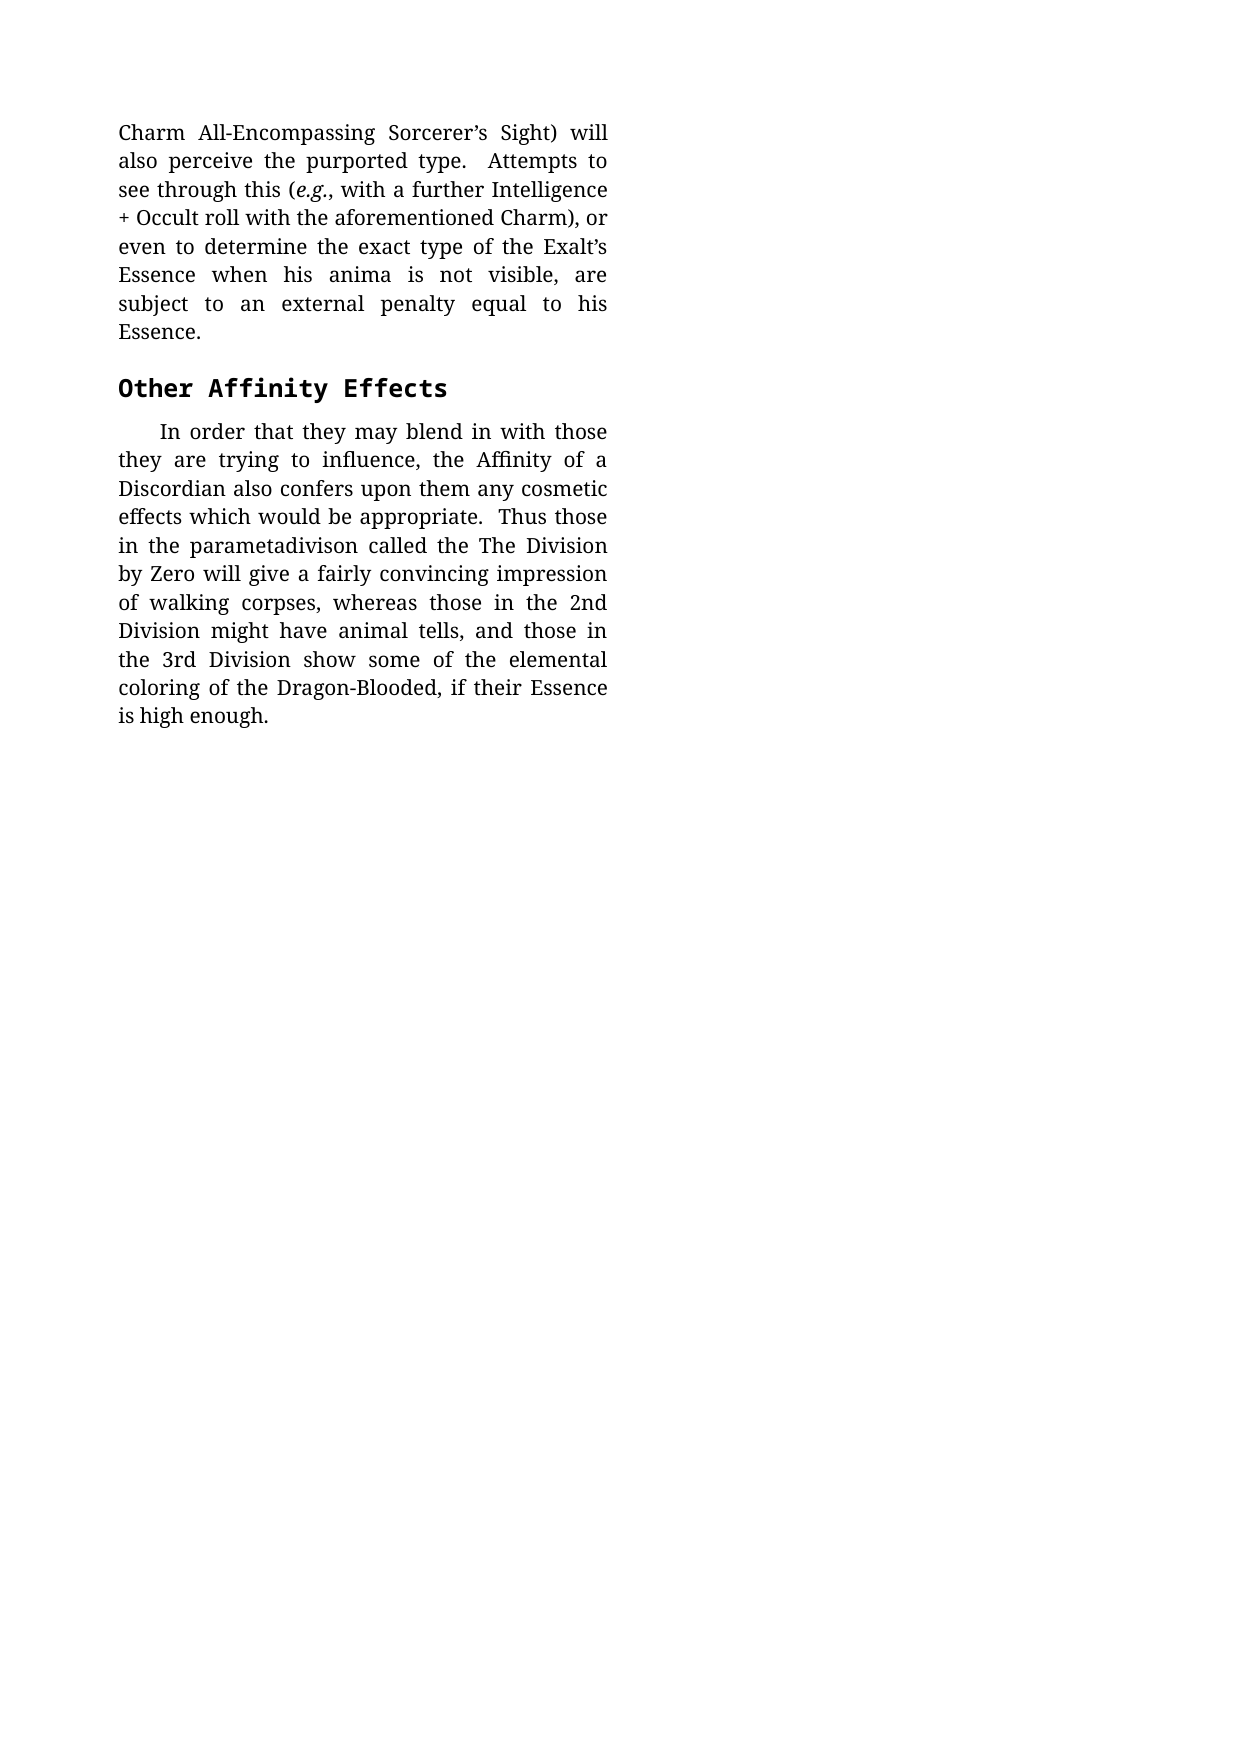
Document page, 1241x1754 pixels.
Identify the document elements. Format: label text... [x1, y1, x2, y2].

subtitle Other Affinity Effects [118, 371, 608, 405]
text In order that they may blend in with those they are trying to influence, the Affinity of a Discordian also confers upon them any cosmetic effects which would be appropriate. Thus those in the parametadivison called the The Division by Zero will give a fairly convincing impression of walking corpses, whereas those in the 2nd Division might have animal tells, and those in the 3rd Division show some of the elemental coloring of the Dragon-Blooded, if their Essence is high enough. [118, 417, 608, 730]
text Charm All-Encompassing Sorcerer’s Sight) will also perceive the purported type. Attempts to see through this (e.g., with a further Intelligence + Occult roll with the aforementioned Charm), or even to determine the exact type of the Exalt’s Essence when his anima is not visible, are subject to an external penalty equal to his Essence. [118, 118, 608, 346]
